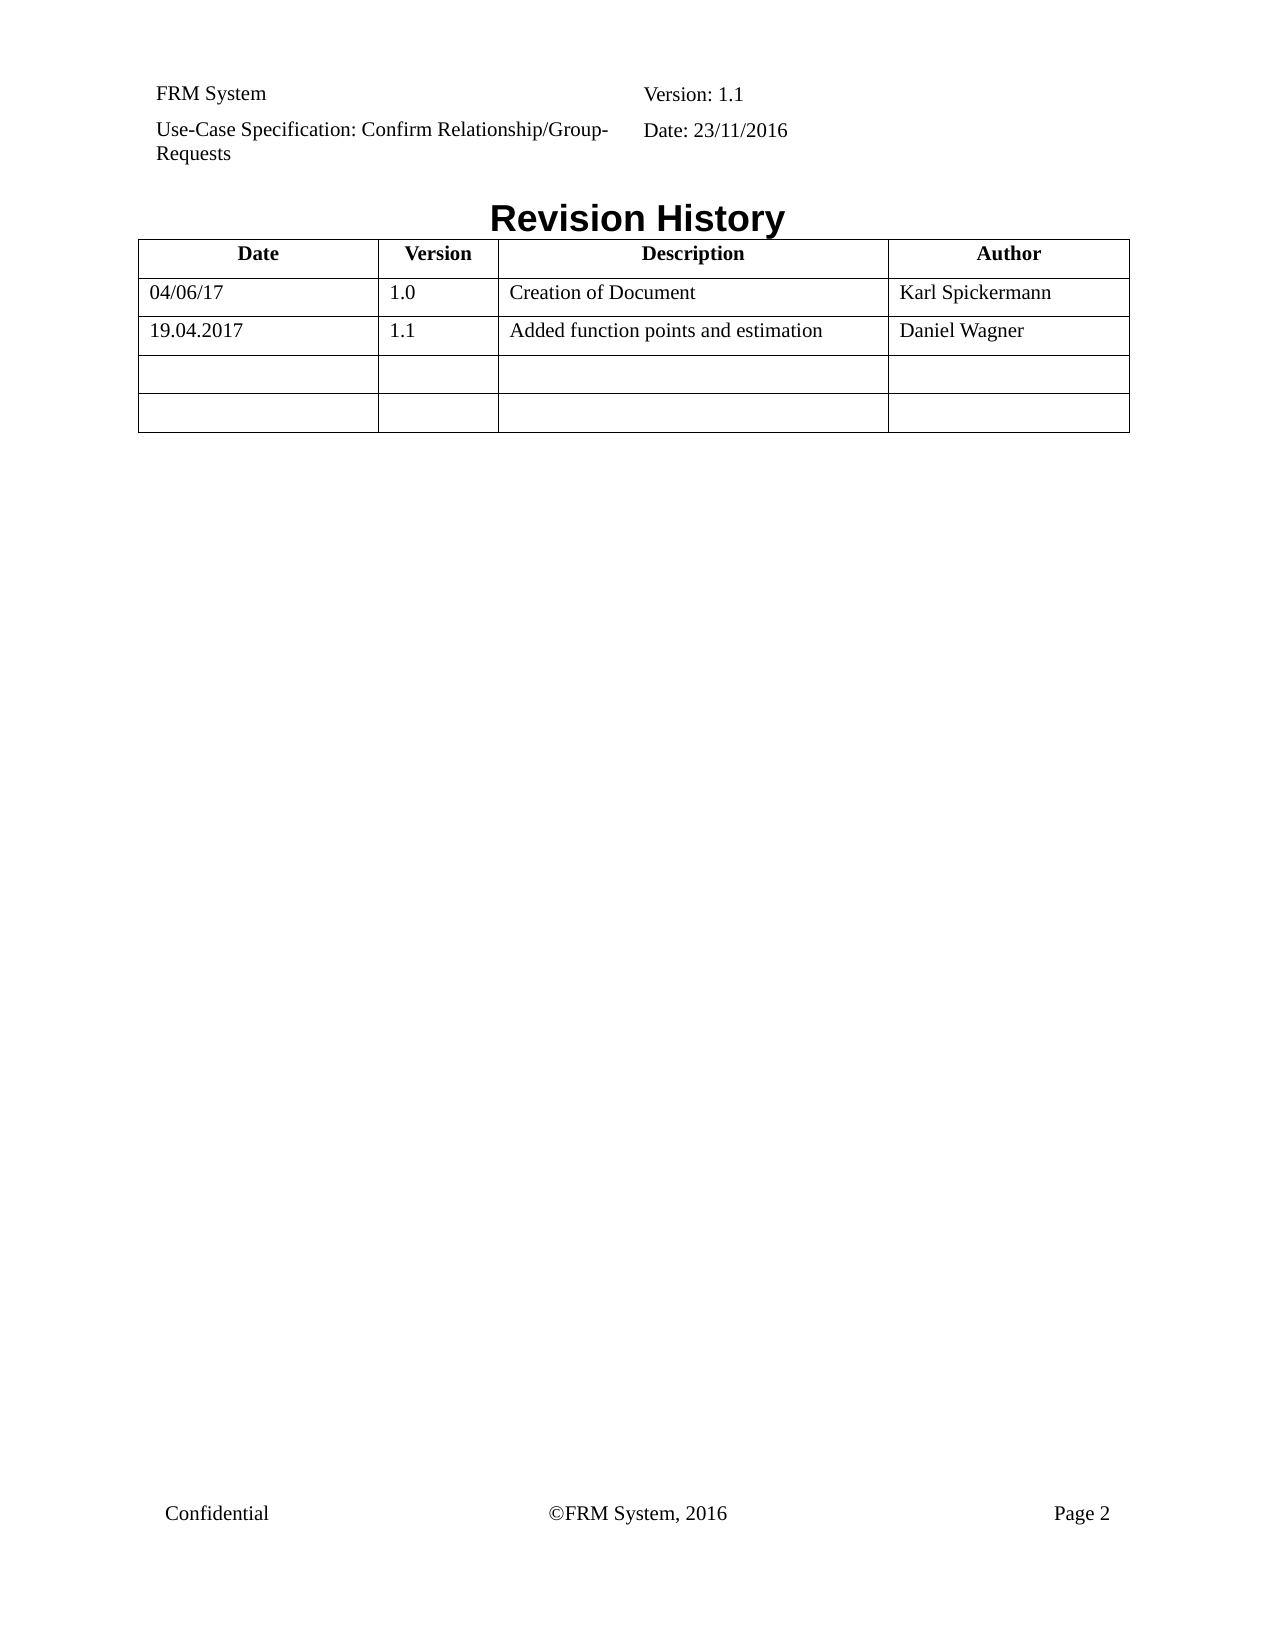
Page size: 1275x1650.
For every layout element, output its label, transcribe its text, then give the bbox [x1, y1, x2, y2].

table_cell 19.04.2017 [139, 317, 378, 355]
table_cell [379, 356, 498, 393]
table_cell Daniel Wagner [889, 317, 1129, 355]
table_cell 1.1 [379, 317, 498, 355]
text Revision History [150, 196, 1125, 239]
table_header Version [379, 240, 498, 278]
table_cell [379, 394, 498, 432]
table_header Date [139, 240, 378, 278]
table_cell [139, 394, 378, 432]
table_cell Added function points and estimation [499, 317, 888, 355]
table_cell 1.0 [379, 279, 498, 316]
table_cell [889, 394, 1129, 432]
table_cell Creation of Document [499, 279, 888, 316]
table_header Author [889, 240, 1129, 278]
table_header Description [499, 240, 888, 278]
table_cell [499, 394, 888, 432]
table_cell [889, 356, 1129, 393]
table_cell Karl Spickermann [889, 279, 1129, 316]
table_cell 04/06/17 [139, 279, 378, 316]
table_cell [499, 356, 888, 393]
table_cell [139, 356, 378, 393]
